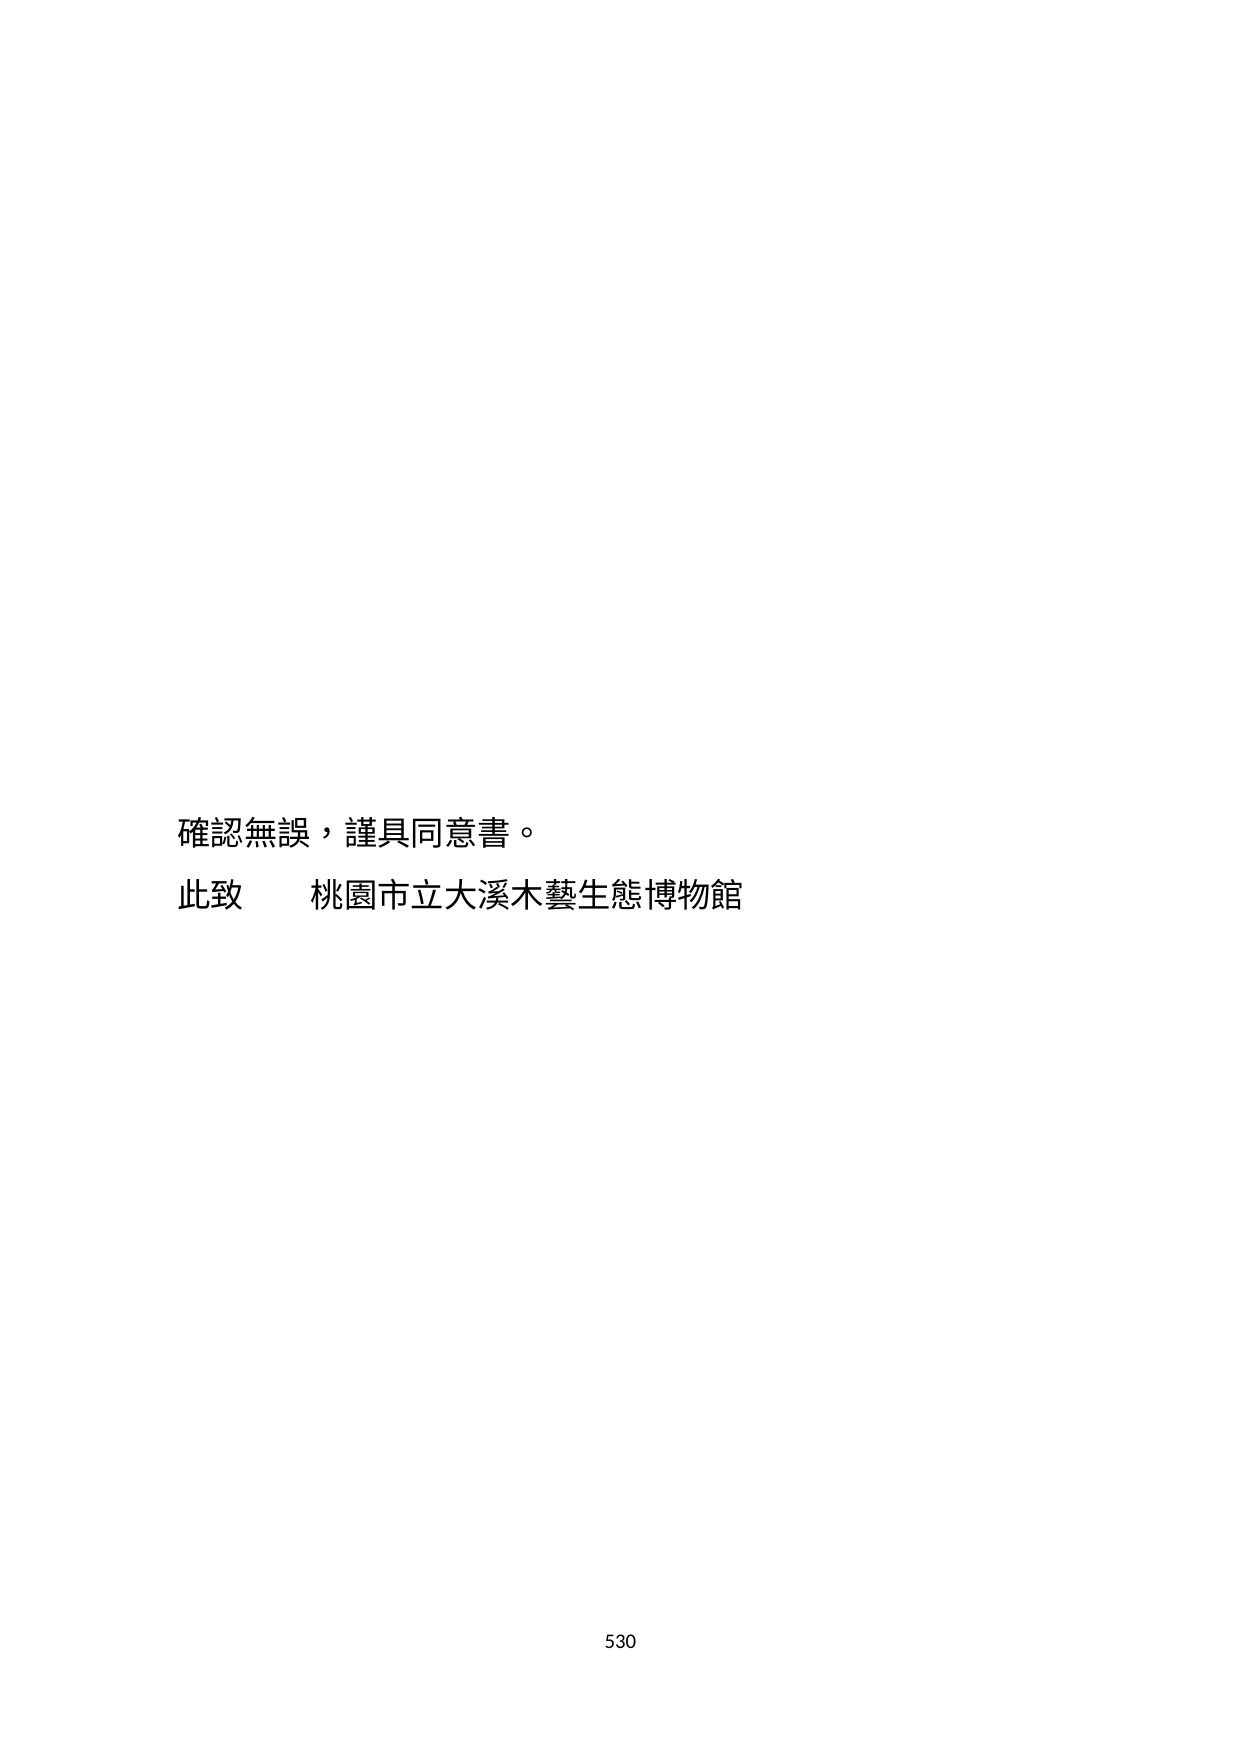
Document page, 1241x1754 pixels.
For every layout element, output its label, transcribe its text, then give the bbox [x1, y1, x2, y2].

text 確認無誤，謹具同意書。 [177, 789, 1063, 852]
text 此致 桃園市立大溪木藝生態博物館 [177, 852, 1063, 914]
